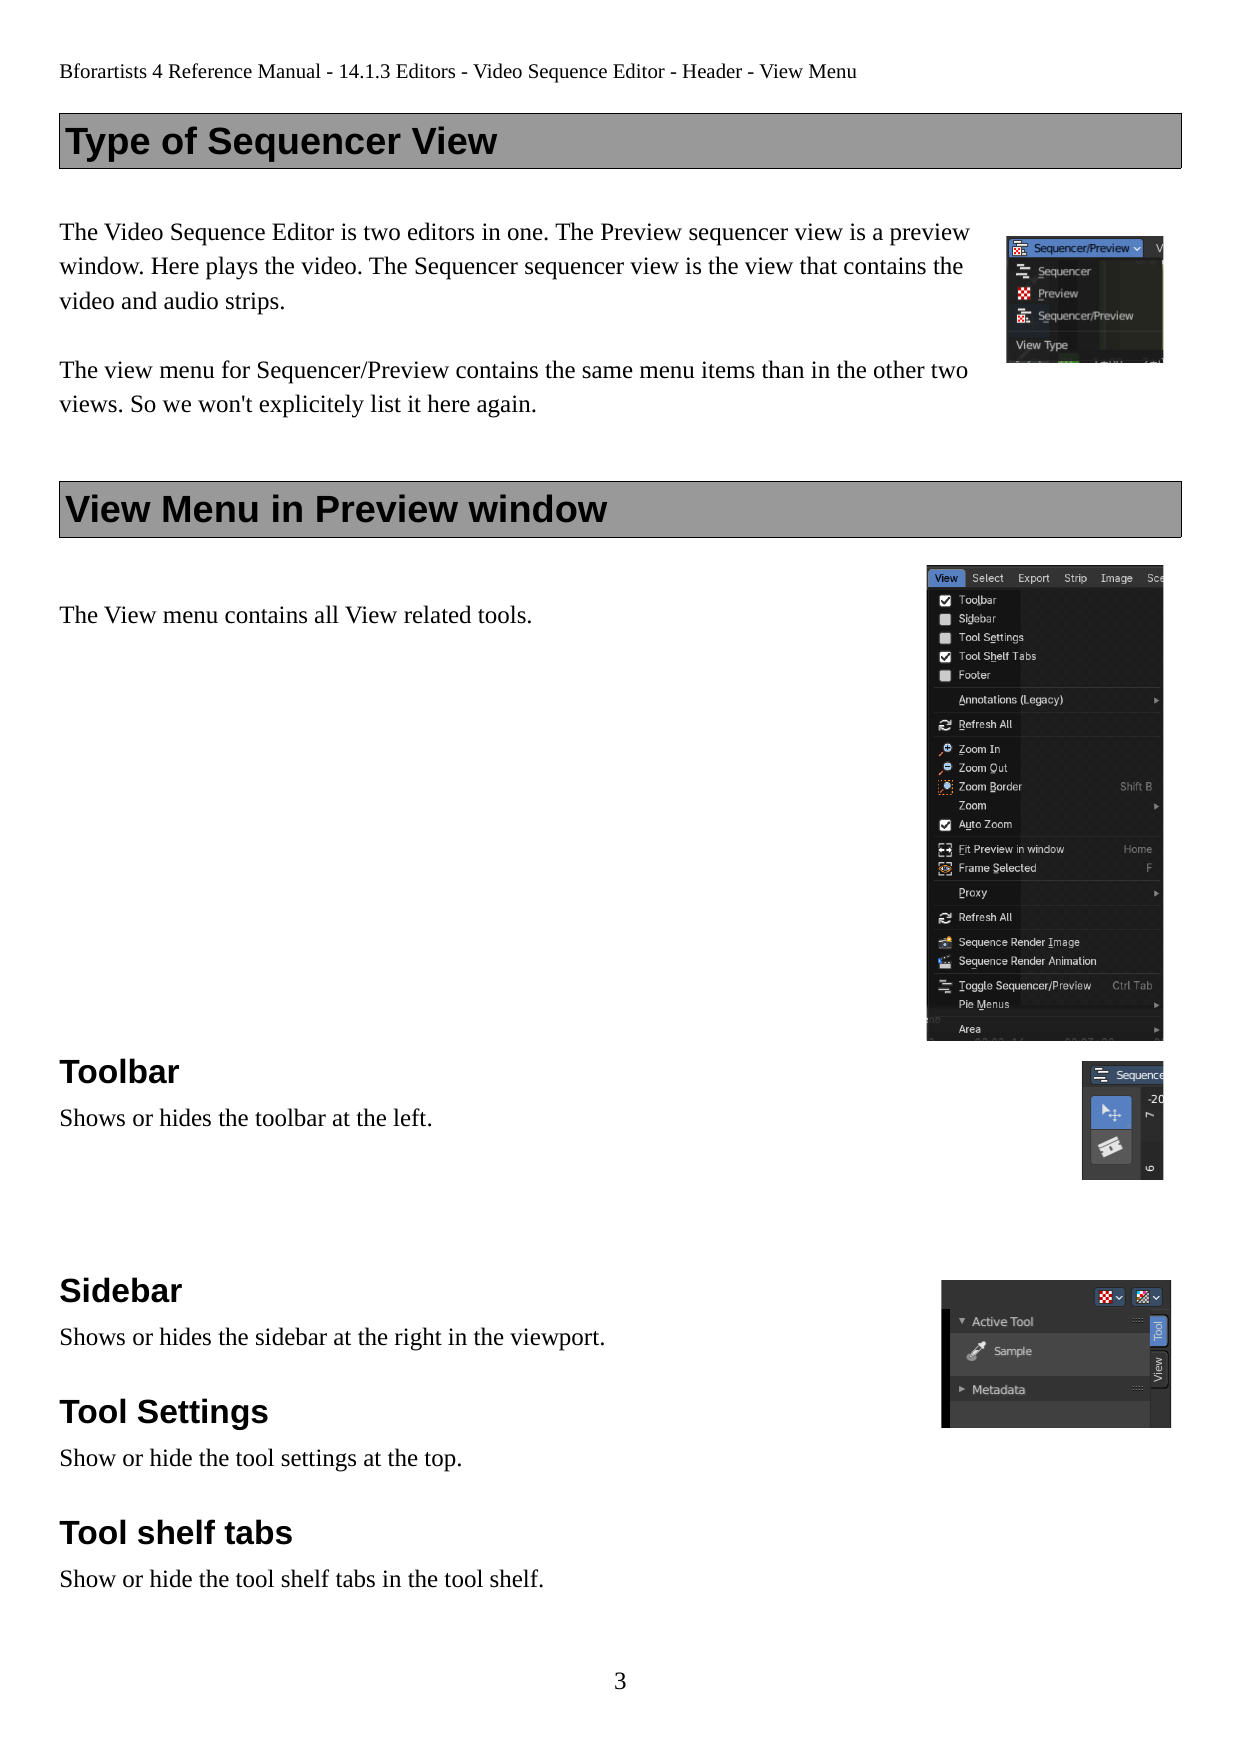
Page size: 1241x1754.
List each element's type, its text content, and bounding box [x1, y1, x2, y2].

picture [1080, 1061, 1164, 1180]
text The view menu for Sequencer/Preview contains the same menu items than in the other two views. So we won't explicitely list it here again. [59, 355, 1181, 418]
table_header Type of Sequencer View [60, 114, 1181, 168]
text Show or hide the tool settings at the top. [59, 1443, 1181, 1472]
text Shows or hides the toolbar at the left. [59, 1103, 1080, 1132]
subtitle Tool Settings [59, 1392, 1181, 1431]
text The Video Sequence Editor is two editors in one. The Preview sequencer view is a preview window. Here plays the video. The Sequencer sequencer view is the view that contains the video and audio strips. [59, 217, 1181, 315]
picture [1006, 236, 1164, 363]
picture [926, 565, 1164, 1041]
subtitle Sidebar [59, 1271, 1181, 1310]
text The View menu contains all View related tools. [59, 600, 926, 629]
text Shows or hides the sidebar at the right in the viewport. [59, 1322, 941, 1351]
table_header View Menu in Preview window [60, 482, 1181, 537]
text Show or hide the tool shelf tabs in the tool shelf. [59, 1564, 1181, 1593]
subtitle Tool shelf tabs [59, 1513, 1181, 1552]
picture [941, 1280, 1172, 1428]
subtitle Toolbar [59, 1052, 1181, 1091]
